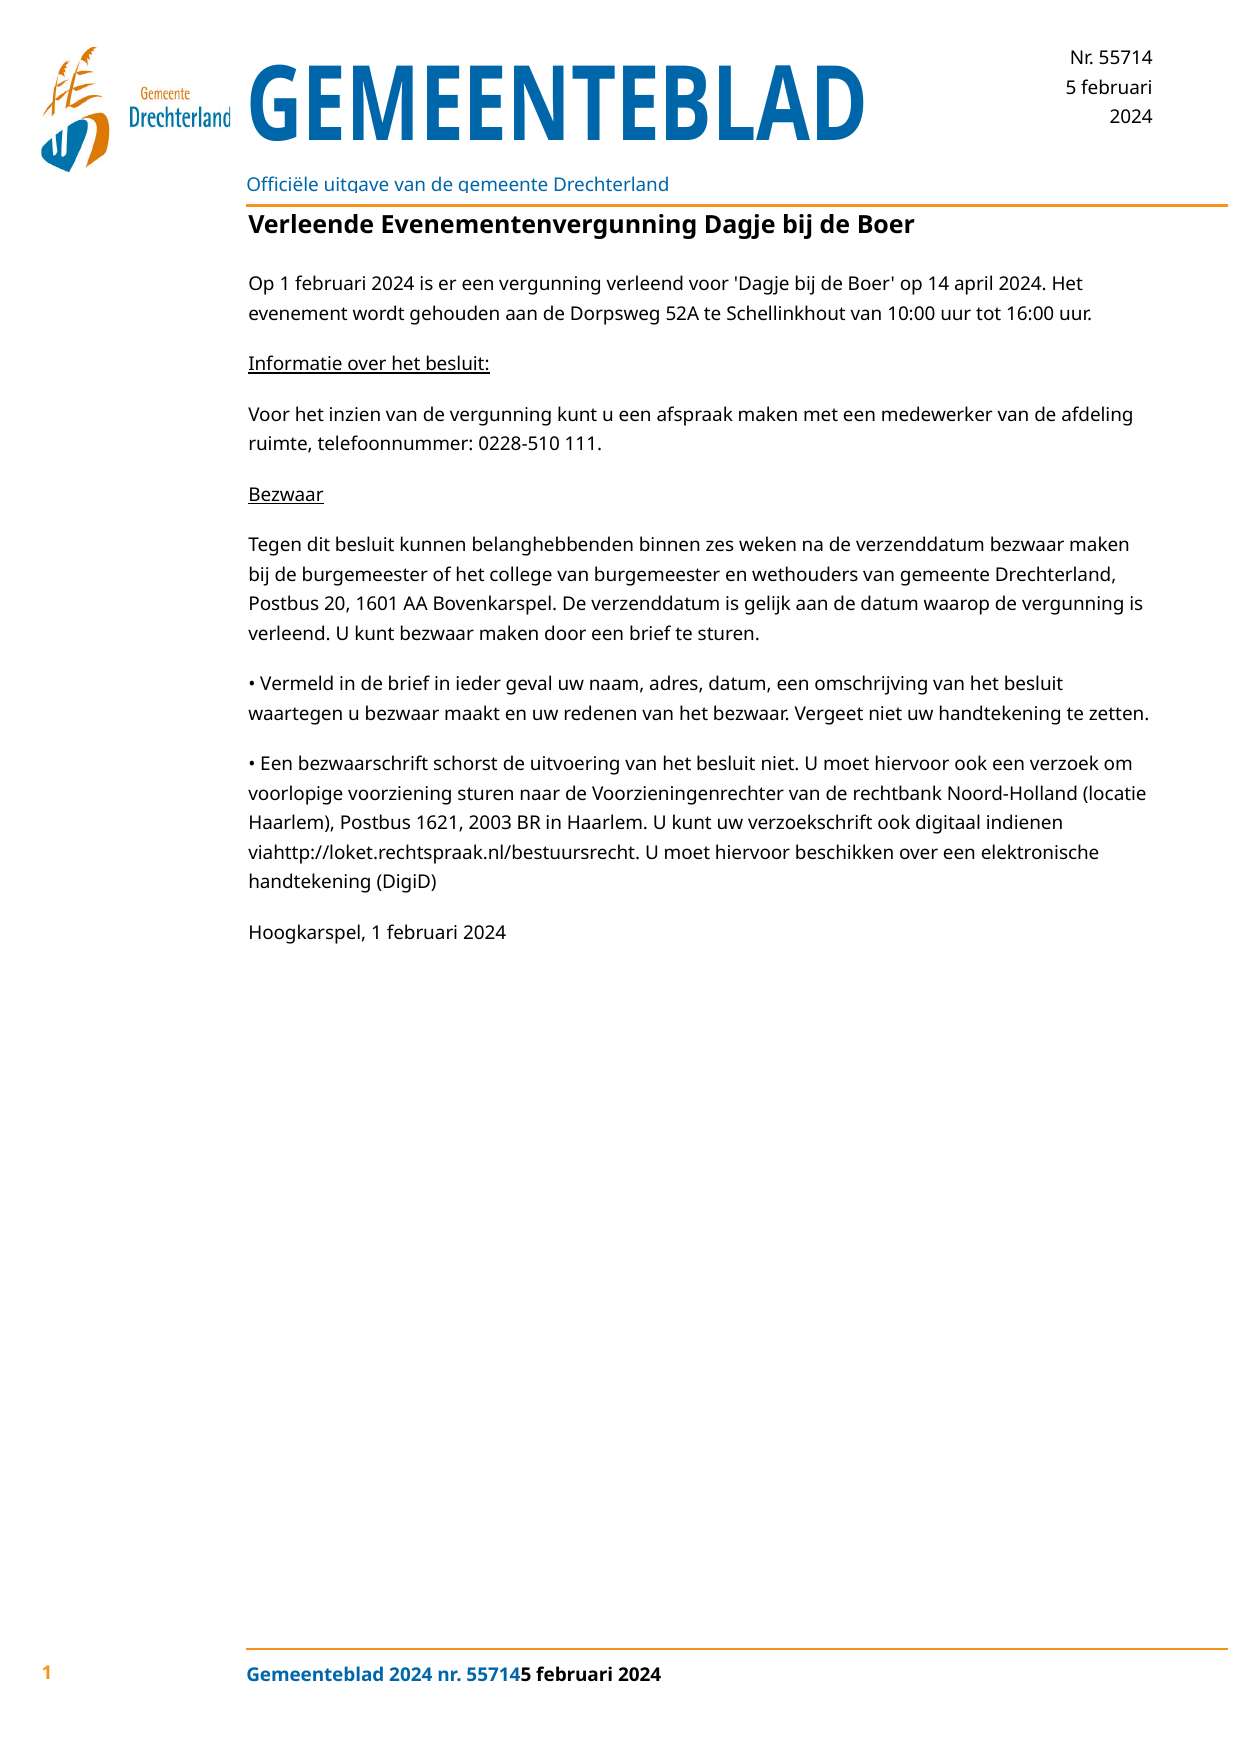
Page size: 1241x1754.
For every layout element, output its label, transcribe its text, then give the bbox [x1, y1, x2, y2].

text Voor het inzien van de vergunning kunt u een afspraak maken met een medewerker van de afdeling ruimte, telefoonnummer: 0228-510 111. [248, 401, 1152, 456]
text • Vermeld in de brief in ieder geval uw naam, adres, datum, een omschrijving van het besluit waartegen u bezwaar maakt en uw redenen van het bezwaar. Vergeet niet uw handtekening te zetten. [248, 670, 1152, 726]
text Tegen dit besluit kunnen belanghebbenden binnen zes weken na de verzenddatum bezwaar maken bij de burgemeester of het college van burgemeester en wethouders van gemeente Drechterland, Postbus 20, 1601 AA Bovenkarspel. De verzenddatum is gelijk aan de datum waarop de vergunning is verleend. U kunt bezwaar maken door een brief te sturen. [248, 531, 1152, 646]
picture [41, 47, 231, 172]
text Bezwaar [248, 481, 1152, 506]
picture [41, 158, 64, 172]
text Verleende Evenementenvergunning Dagje bij de Boer [248, 207, 1152, 241]
text Hoogkarspel, 1 februari 2024 [248, 919, 1152, 945]
text • Een bezwaarschrift schorst de uitvoering van het besluit niet. U moet hiervoor ook een verzoek om voorlopige voorziening sturen naar de Voorzieningenrechter van de rechtbank Noord-Holland (locatie Haarlem), Postbus 1621, 2003 BR in Haarlem. U kunt uw verzoekschrift ook digitaal indienen viahttp://loket.rechtspraak.nl/bestuursrecht. U moet hiervoor beschikken over een elektronische handtekening (DigiD) [248, 750, 1152, 894]
text Informatie over het besluit: [248, 350, 1152, 376]
text Op 1 februari 2024 is er een vergunning verleend voor 'Dagje bij de Boer' op 14 april 2024. Het evenement wordt gehouden aan de Dorpsweg 52A te Schellinkhout van 10:00 uur tot 16:00 uur. [248, 270, 1152, 326]
picture [226, 115, 231, 124]
